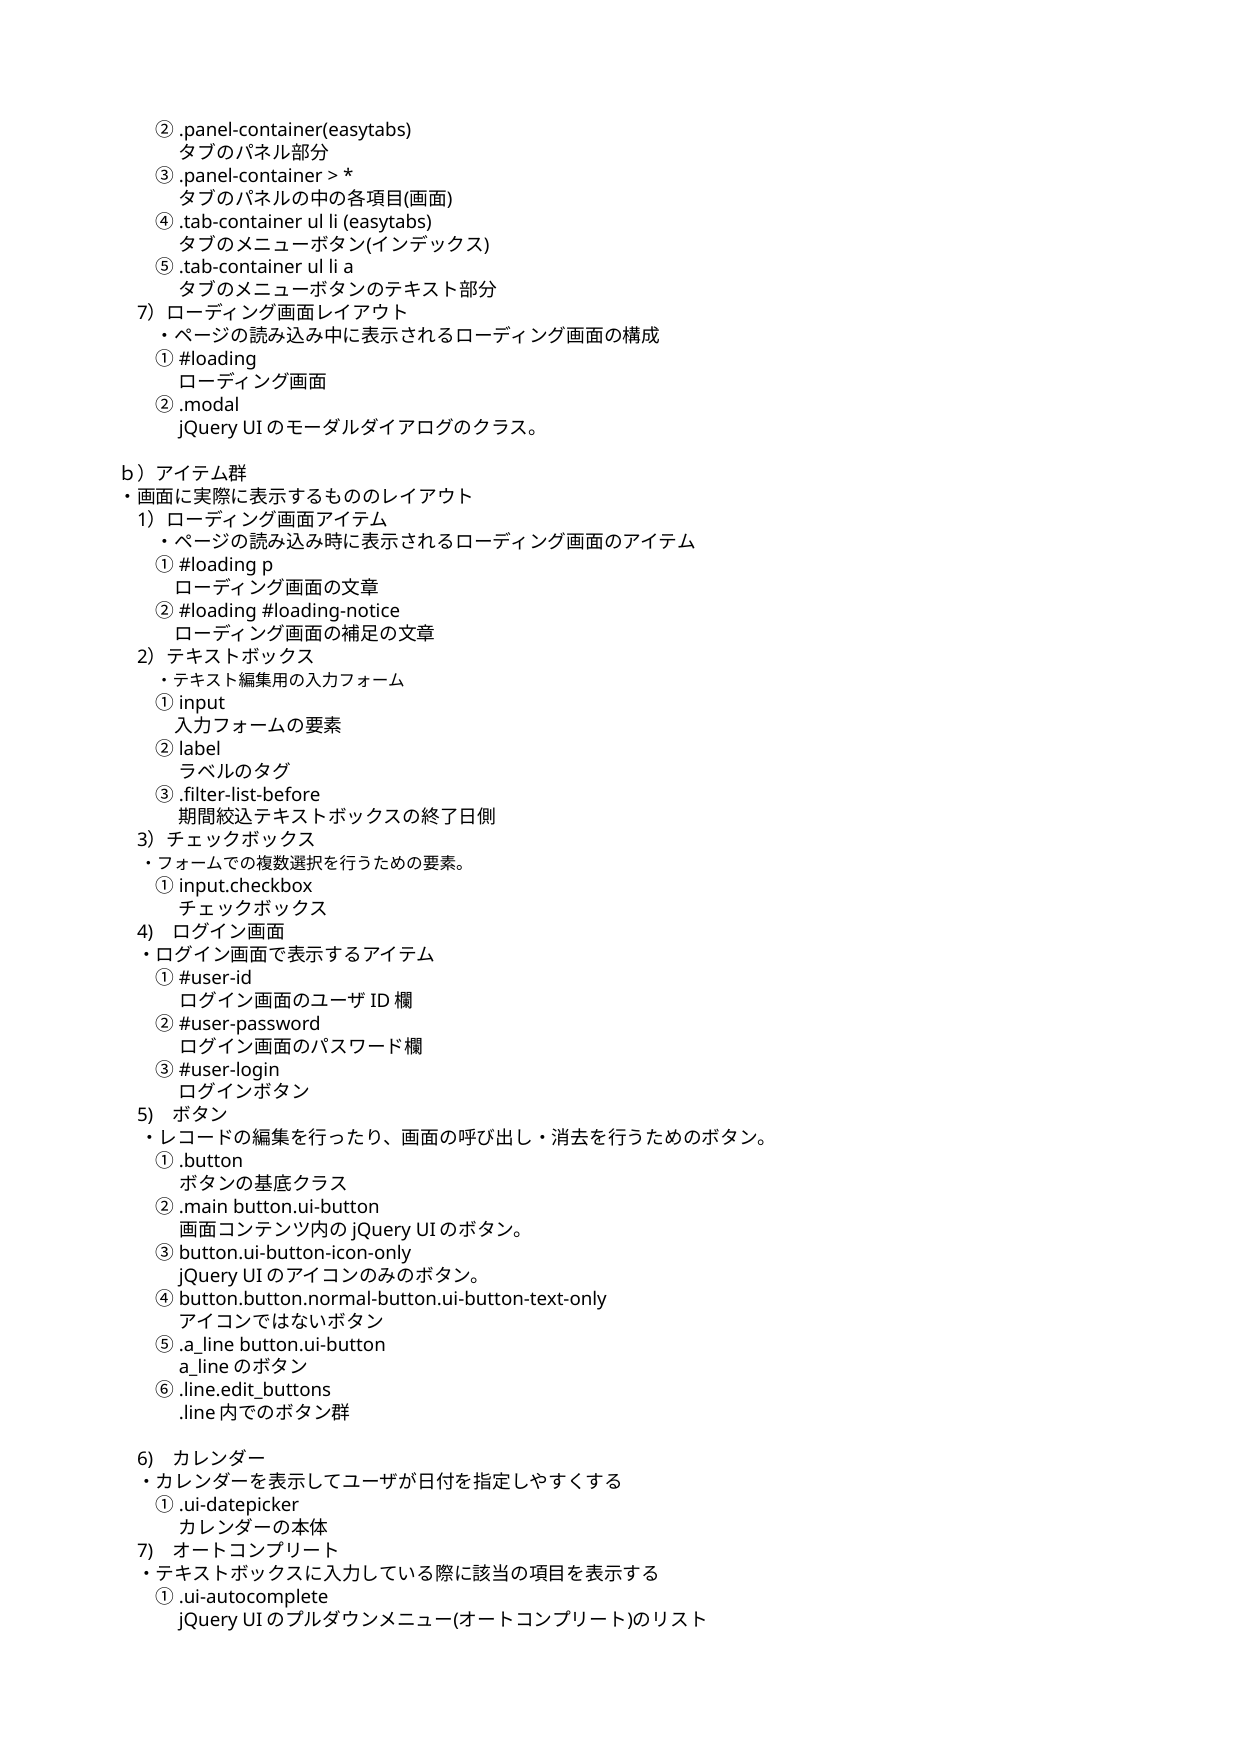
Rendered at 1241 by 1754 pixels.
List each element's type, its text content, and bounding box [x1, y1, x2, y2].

text 2）テキストボックス [118, 645, 1122, 668]
text ログイン画面のパスワード欄 [118, 1035, 1122, 1058]
text 4) ログイン画面 [118, 920, 1122, 943]
text ・テキストボックスに入力している際に該当の項目を表示する [118, 1562, 1122, 1585]
text jQuery UIのプルダウンメニュー(オートコンプリート)のリスト [118, 1608, 1122, 1631]
text ④ button.button.normal-button.ui-button-text-only [118, 1287, 1122, 1310]
text ③ #user-login [118, 1058, 1122, 1081]
text ③ button.ui-button-icon-only [118, 1241, 1122, 1264]
text 期間絞込テキストボックスの終了日側 [118, 806, 1122, 828]
text 6) カレンダー [118, 1447, 1122, 1470]
text ・レコードの編集を行ったり、画面の呼び出し・消去を行うためのボタン。 [140, 1126, 1122, 1149]
text 3）チェックボックス [118, 828, 1122, 851]
text ⑤ .a_line button.ui-button [118, 1333, 1122, 1356]
text 7）ローディング画面レイアウト [118, 301, 1122, 324]
text ローディング画面の文章 [118, 576, 1122, 599]
text タブのパネル部分 [118, 141, 1122, 164]
text ② label [118, 737, 1122, 760]
text チェックボックス [118, 897, 1122, 920]
text ③ .filter-list-before [118, 783, 1122, 806]
text ② .modal [118, 393, 1122, 416]
text ① input.checkbox [118, 874, 1122, 897]
text ローディング画面の補足の文章 [118, 622, 1122, 645]
text a_lineのボタン [118, 1356, 1122, 1378]
text アイコンではないボタン [118, 1310, 1122, 1333]
text ログイン画面のユーザID欄 [118, 989, 1122, 1012]
text 5) ボタン [118, 1103, 1122, 1126]
text ・ページの読み込み中に表示されるローディング画面の構成 [118, 324, 1122, 347]
text ラベルのタグ [118, 760, 1122, 783]
text ① #loading p [118, 553, 1122, 576]
text 7) オートコンプリート [118, 1539, 1122, 1562]
text ④ .tab-container ul li (easytabs) [118, 210, 1122, 233]
text ・ページの読み込み時に表示されるローディング画面のアイテム [118, 531, 1122, 553]
text 画面コンテンツ内のjQuery UIのボタン。 [118, 1218, 1122, 1241]
text jQuery UIのアイコンのみのボタン。 [118, 1264, 1122, 1287]
text ⑤ .tab-container ul li a [118, 256, 1122, 278]
text ① .button [118, 1149, 1122, 1172]
text ① #loading [118, 347, 1122, 370]
text ① .ui-autocomplete [118, 1585, 1122, 1608]
text ログインボタン [118, 1081, 1122, 1103]
text ・ログイン画面で表示するアイテム [118, 943, 1122, 966]
text 入力フォームの要素 [118, 714, 1122, 737]
text ③ .panel-container > * [118, 164, 1122, 187]
text タブのパネルの中の各項目(画面) [118, 187, 1122, 210]
text ⑥ .line.edit_buttons [118, 1378, 1122, 1401]
text ① .ui-datepicker [118, 1493, 1122, 1516]
text 1）ローディング画面アイテム [118, 508, 1122, 531]
text ローディング画面 [118, 370, 1122, 393]
text ① input [118, 691, 1122, 714]
text ｂ）アイテム群 [118, 462, 1122, 485]
text ボタンの基底クラス [118, 1172, 1122, 1195]
text ・テキスト編集用の入力フォーム [118, 668, 1122, 691]
text ① #user-id [118, 966, 1122, 989]
text ② #loading #loading-notice [118, 599, 1122, 622]
text ② .panel-container(easytabs) [118, 118, 1122, 141]
text タブのメニューボタン(インデックス) [118, 233, 1122, 256]
text .line内でのボタン群 [118, 1401, 1122, 1424]
text ・画面に実際に表示するもののレイアウト [118, 485, 1122, 508]
text ② #user-password [118, 1012, 1122, 1035]
text ・フォームでの複数選択を行うための要素。 [140, 851, 1122, 874]
text ② .main button.ui-button [118, 1195, 1122, 1218]
text カレンダーの本体 [118, 1516, 1122, 1539]
text ・カレンダーを表示してユーザが日付を指定しやすくする [118, 1470, 1122, 1493]
text jQuery UIのモーダルダイアログのクラス。 [118, 416, 1122, 439]
text タブのメニューボタンのテキスト部分 [118, 278, 1122, 301]
